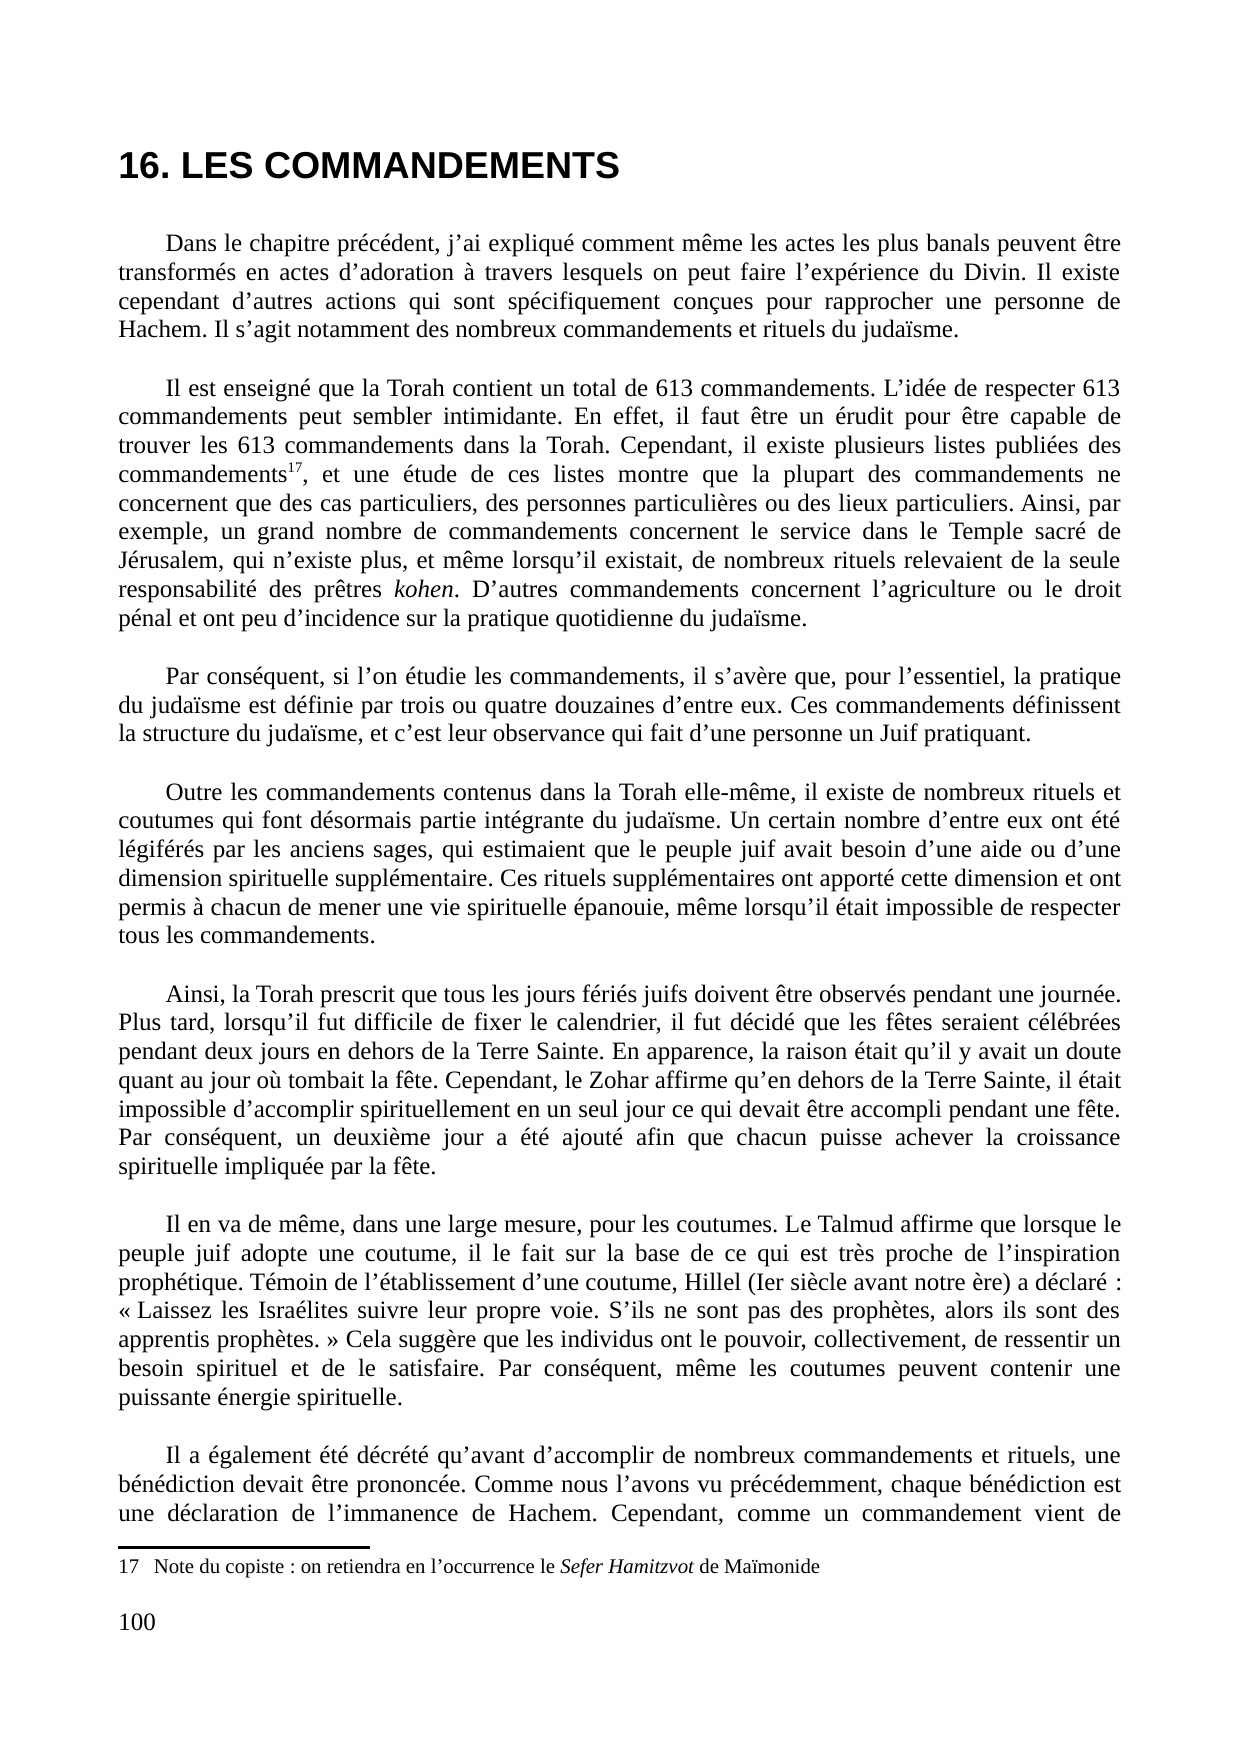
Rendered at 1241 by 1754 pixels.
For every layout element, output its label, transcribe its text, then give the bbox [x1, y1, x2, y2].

text Note du copiste : on retiendra en l’occurrence le Sefer Hamitzvot de Maïmonide [118, 1553, 1122, 1578]
text Par conséquent, si l’on étudie les commandements, il s’avère que, pour l’essentiel, la pratique du judaïsme est définie par trois ou quatre douzaines d’entre eux. Ces commandements définissent la structure du judaïsme, et c’est leur observance qui fait d’une personne un Juif pratiquant. [118, 661, 1122, 747]
text Ainsi, la Torah prescrit que tous les jours fériés juifs doivent être observés pendant une journée. Plus tard, lorsqu’il fut difficile de fixer le calendrier, il fut décidé que les fêtes seraient célébrées pendant deux jours en dehors de la Terre Sainte. En apparence, la raison était qu’il y avait un doute quant au jour où tombait la fête. Cependant, le Zohar affirme qu’en dehors de la Terre Sainte, il était impossible d’accomplir spirituellement en un seul jour ce qui devait être accompli pendant une fête. Par conséquent, un deuxième jour a été ajouté afin que chacun puisse achever la croissance spirituelle impliquée par la fête. [118, 979, 1122, 1180]
text Dans le chapitre précédent, j’ai expliqué comment même les actes les plus banals peuvent être transformés en actes d’adoration à travers lesquels on peut faire l’expérience du Divin. Il existe cependant d’autres actions qui sont spécifiquement conçues pour rapprocher une personne de Hachem. Il s’agit notamment des nombreux commandements et rituels du judaïsme. [118, 228, 1122, 343]
text Il est enseigné que la Torah contient un total de 613 commandements. L’idée de respecter 613 commandements peut sembler intimidante. En effet, il faut être un érudit pour être capable de trouver les 613 commandements dans la Torah. Cependant, il existe plusieurs listes publiées des commandements, et une étude de ces listes montre que la plupart des commandements ne concernent que des cas particuliers, des personnes particulières ou des lieux particuliers. Ainsi, par exemple, un grand nombre de commandements concernent le service dans le Temple sacré de Jérusalem, qui n’existe plus, et même lorsqu’il existait, de nombreux rituels relevaient de la seule responsabilité des prêtres kohen. D’autres commandements concernent l’agriculture ou le droit pénal et ont peu d’incidence sur la pratique quotidienne du judaïsme. [118, 373, 1122, 631]
text Il a également été décrété qu’avant d’accomplir de nombreux commandements et rituels, une bénédiction devait être prononcée. Comme nous l’avons vu précédemment, chaque bénédiction est une déclaration de l’immanence de Hachem. Cependant, comme un commandement vient de [118, 1440, 1122, 1526]
subtitle 16. LES COMMANDEMENTS [118, 143, 1122, 186]
text Il en va de même, dans une large mesure, pour les coutumes. Le Talmud affirme que lorsque le peuple juif adopte une coutume, il le fait sur la base de ce qui est très proche de l’inspiration prophétique. Témoin de l’établissement d’une coutume, Hillel (Ier siècle avant notre ère) a déclaré : « Laissez les Israélites suivre leur propre voie. S’ils ne sont pas des prophètes, alors ils sont des apprentis prophètes. » Cela suggère que les individus ont le pouvoir, collectivement, de ressentir un besoin spirituel et de le satisfaire. Par conséquent, même les coutumes peuvent contenir une puissante énergie spirituelle. [118, 1209, 1122, 1411]
text Outre les commandements contenus dans la Torah elle-même, il existe de nombreux rituels et coutumes qui font désormais partie intégrante du judaïsme. Un certain nombre d’entre eux ont été légiférés par les anciens sages, qui estimaient que le peuple juif avait besoin d’une aide ou d’une dimension spirituelle supplémentaire. Ces rituels supplémentaires ont apporté cette dimension et ont permis à chacun de mener une vie spirituelle épanouie, même lorsqu’il était impossible de respecter tous les commandements. [118, 777, 1122, 949]
